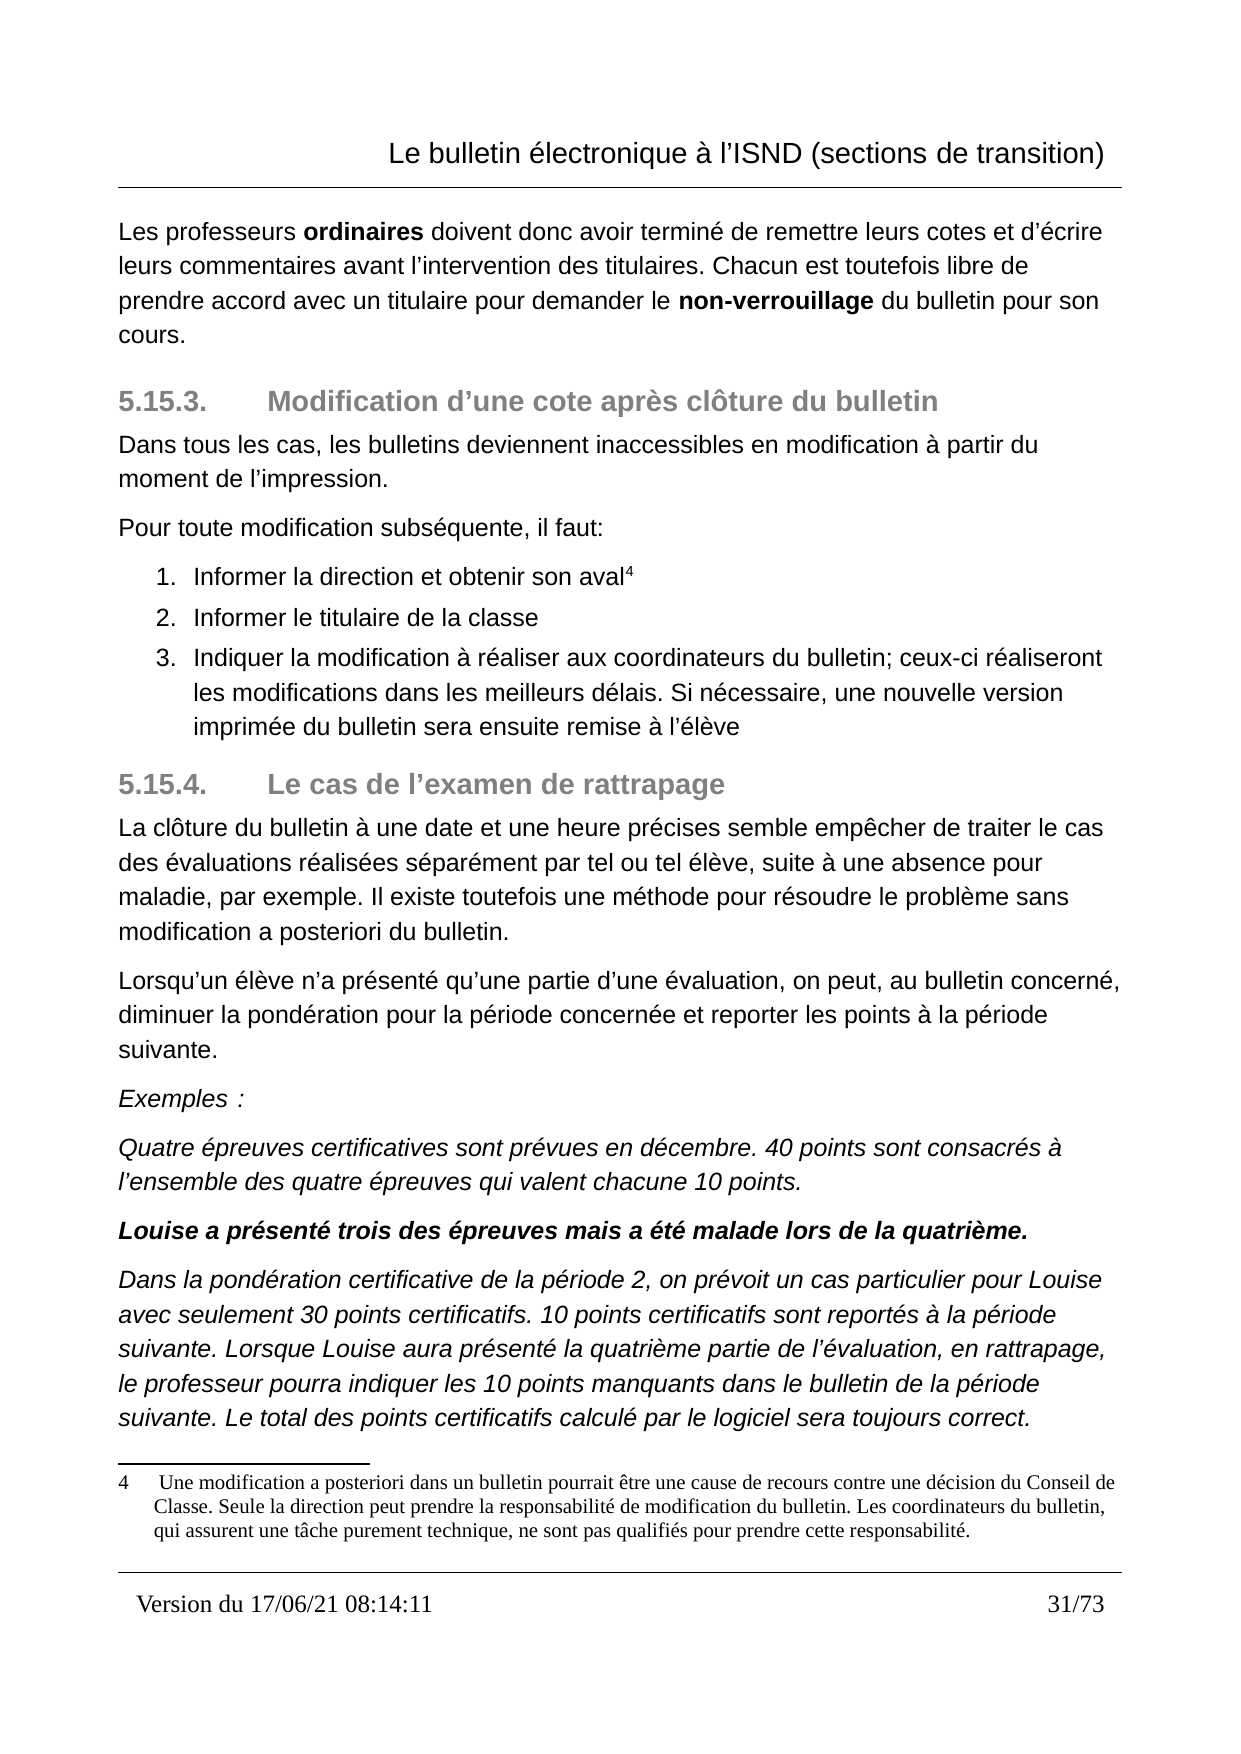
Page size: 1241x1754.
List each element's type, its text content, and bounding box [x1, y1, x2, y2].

list Informer le titulaire de la classe [156, 603, 1122, 632]
text Dans la pondération certificative de la période 2, on prévoit un cas particulier pour Louise avec seulement 30 points certificatifs. 10 points certificatifs sont reportés à la période suivante. Lorsque Louise aura présenté la quatrième partie de l’évaluation, en rattrapage, le professeur pourra indiquer les 10 points manquants dans le bulletin de la période suivante. Le total des points certificatifs calculé par le logiciel sera toujours correct. [118, 1265, 1122, 1432]
text Dans tous les cas, les bulletins deviennent inaccessibles en modification à partir du moment de l’impression. [118, 430, 1122, 493]
text Pour toute modification subséquente, il faut: [118, 513, 1122, 542]
list Indiquer la modification à réaliser aux coordinateurs du bulletin; ceux-ci réaliseront les modifications dans les meilleurs délais. Si nécessaire, une nouvelle version imprimée du bulletin sera ensuite remise à l’élève [156, 643, 1122, 741]
text Lorsqu’un élève n’a présenté qu’une partie d’une évaluation, on peut, au bulletin concerné, diminuer la pondération pour la période concernée et reporter les points à la période suivante. [118, 966, 1122, 1063]
subtitle Modification d’une cote après clôture du bulletin [118, 384, 1122, 417]
text Louise a présenté trois des épreuves mais a été malade lors de la quatrième. [118, 1216, 1122, 1245]
list Une modification a posteriori dans un bulletin pourrait être une cause de recours contre une décision du Conseil de Classe. Seule la direction peut prendre la responsabilité de modification du bulletin. Les coordinateurs du bulletin, qui assurent une tâche purement technique, ne sont pas qualifiés pour prendre cette responsabilité. [118, 1470, 1122, 1542]
text Quatre épreuves certificatives sont prévues en décembre. 40 points sont consacrés à l’ensemble des quatre épreuves qui valent chacune 10 points. [118, 1133, 1122, 1196]
text La clôture du bulletin à une date et une heure précises semble empêcher de traiter le cas des évaluations réalisées séparément par tel ou tel élève, suite à une absence pour maladie, par exemple. Il existe toutefois une méthode pour résoudre le problème sans modification a posteriori du bulletin. [118, 813, 1122, 945]
list Informer la direction et obtenir son aval [156, 562, 1122, 591]
text Les professeurs ordinaires doivent donc avoir terminé de remettre leurs cotes et d’écrire leurs commentaires avant l’intervention des titulaires. Chacun est toutefois libre de prendre accord avec un titulaire pour demander le non-verrouillage du bulletin pour son cours. [118, 217, 1122, 349]
text Exemples : [118, 1084, 1122, 1112]
subtitle Le cas de l’examen de rattrapage [118, 767, 1122, 801]
